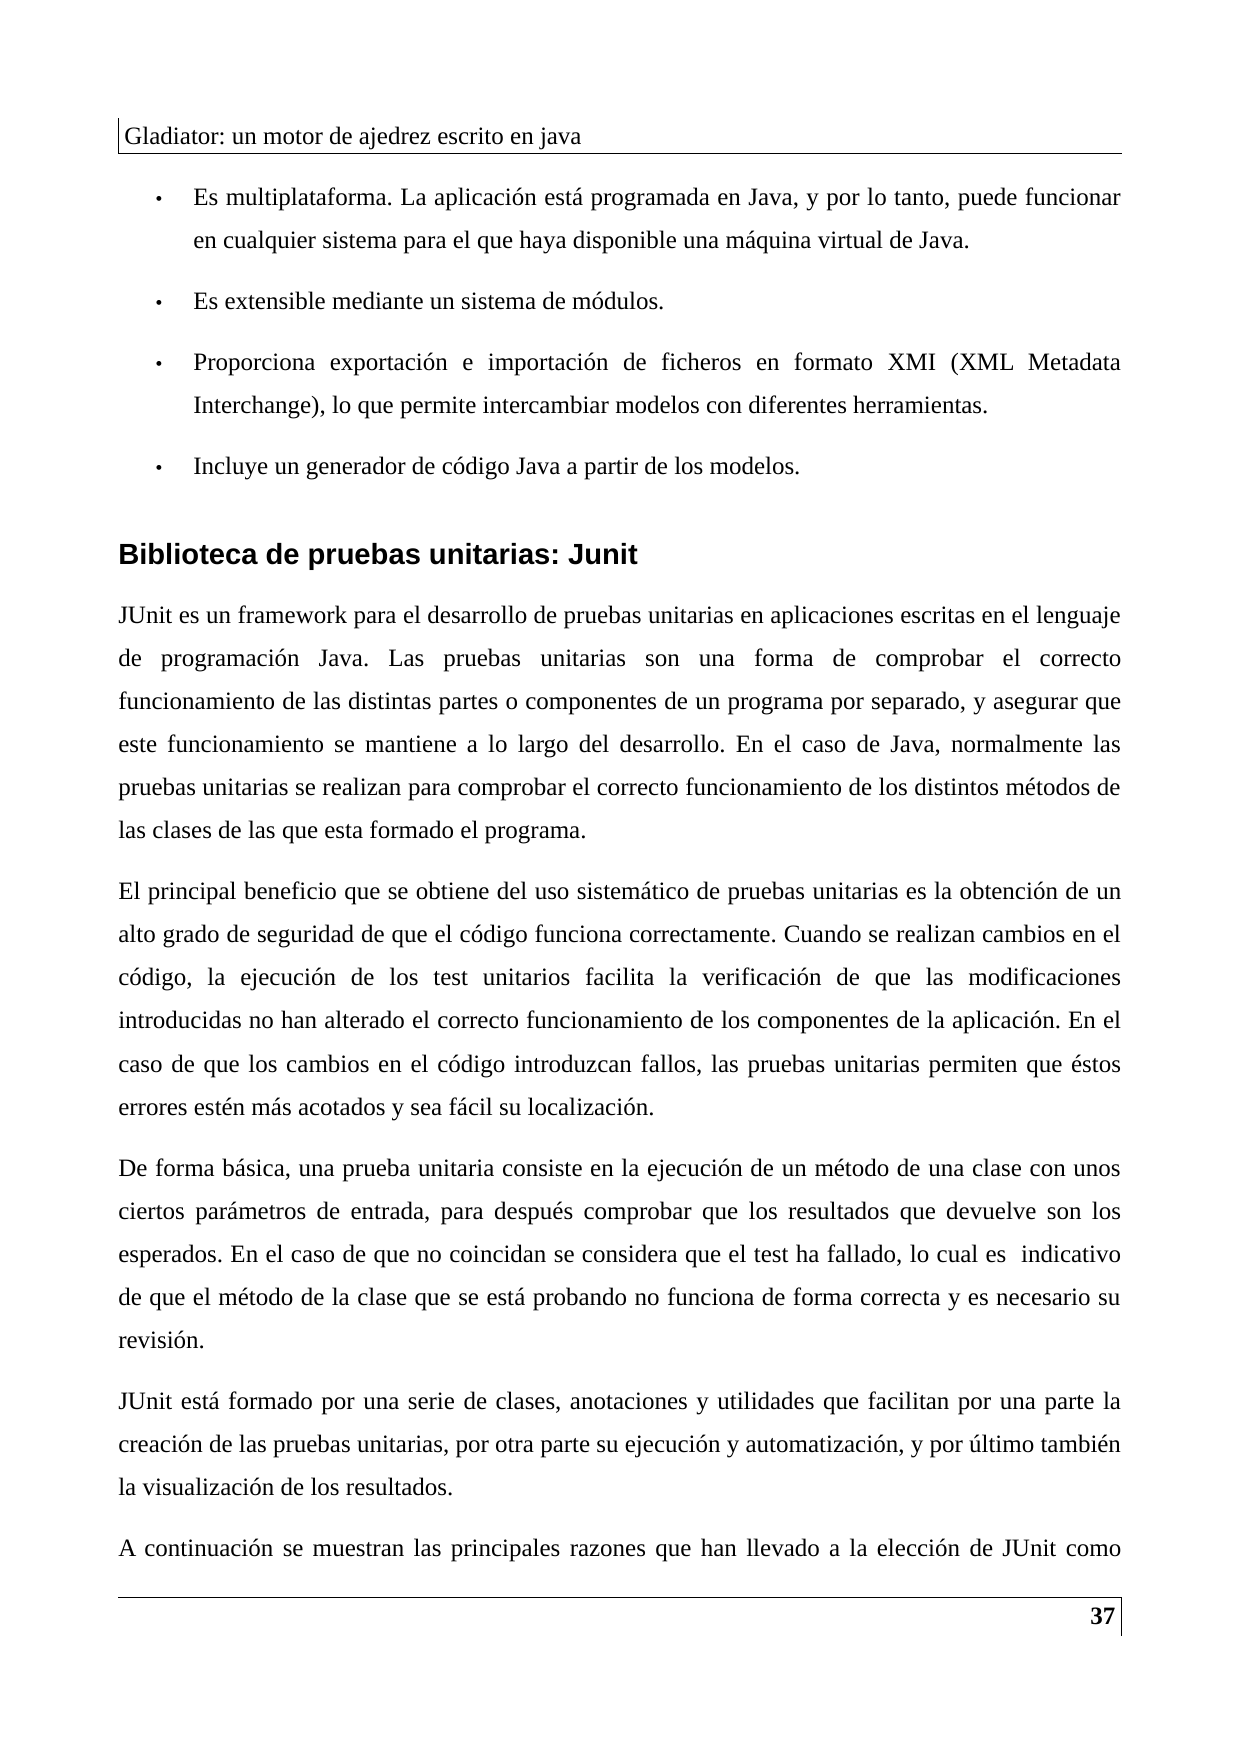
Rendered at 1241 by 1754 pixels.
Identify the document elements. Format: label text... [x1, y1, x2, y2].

subtitle Biblioteca de pruebas unitarias: Junit [118, 537, 1122, 570]
list Proporciona exportación e importación de ficheros en formato XMI (XML Metadata Interchange), lo que permite intercambiar modelos con diferentes herramientas. [156, 347, 1122, 419]
text De forma básica, una prueba unitaria consiste en la ejecución de un método de una clase con unos ciertos parámetros de entrada, para después comprobar que los resultados que devuelve son los esperados. En el caso de que no coincidan se considera que el test ha fallado, lo cual es indicativo de que el método de la clase que se está probando no funciona de forma correcta y es necesario su revisión. [118, 1153, 1122, 1354]
list Incluye un generador de código Java a partir de los modelos. [156, 451, 1122, 480]
text JUnit está formado por una serie de clases, anotaciones y utilidades que facilitan por una parte la creación de las pruebas unitarias, por otra parte su ejecución y automatización, y por último también la visualización de los resultados. [118, 1386, 1122, 1501]
list Es multiplataforma. La aplicación está programada en Java, y por lo tanto, puede funcionar en cualquier sistema para el que haya disponible una máquina virtual de Java. [156, 182, 1122, 254]
list Es extensible mediante un sistema de módulos. [156, 286, 1122, 315]
text A continuación se muestran las principales razones que han llevado a la elección de JUnit como [118, 1533, 1122, 1562]
text El principal beneficio que se obtiene del uso sistemático de pruebas unitarias es la obtención de un alto grado de seguridad de que el código funciona correctamente. Cuando se realizan cambios en el código, la ejecución de los test unitarios facilita la verificación de que las modificaciones introducidas no han alterado el correcto funcionamiento de los componentes de la aplicación. En el caso de que los cambios en el código introduzcan fallos, las pruebas unitarias permiten que éstos errores estén más acotados y sea fácil su localización. [118, 876, 1122, 1121]
text JUnit es un framework para el desarrollo de pruebas unitarias en aplicaciones escritas en el lenguaje de programación Java. Las pruebas unitarias son una forma de comprobar el correcto funcionamiento de las distintas partes o componentes de un programa por separado, y asegurar que este funcionamiento se mantiene a lo largo del desarrollo. En el caso de Java, normalmente las pruebas unitarias se realizan para comprobar el correcto funcionamiento de los distintos métodos de las clases de las que esta formado el programa. [118, 600, 1122, 844]
